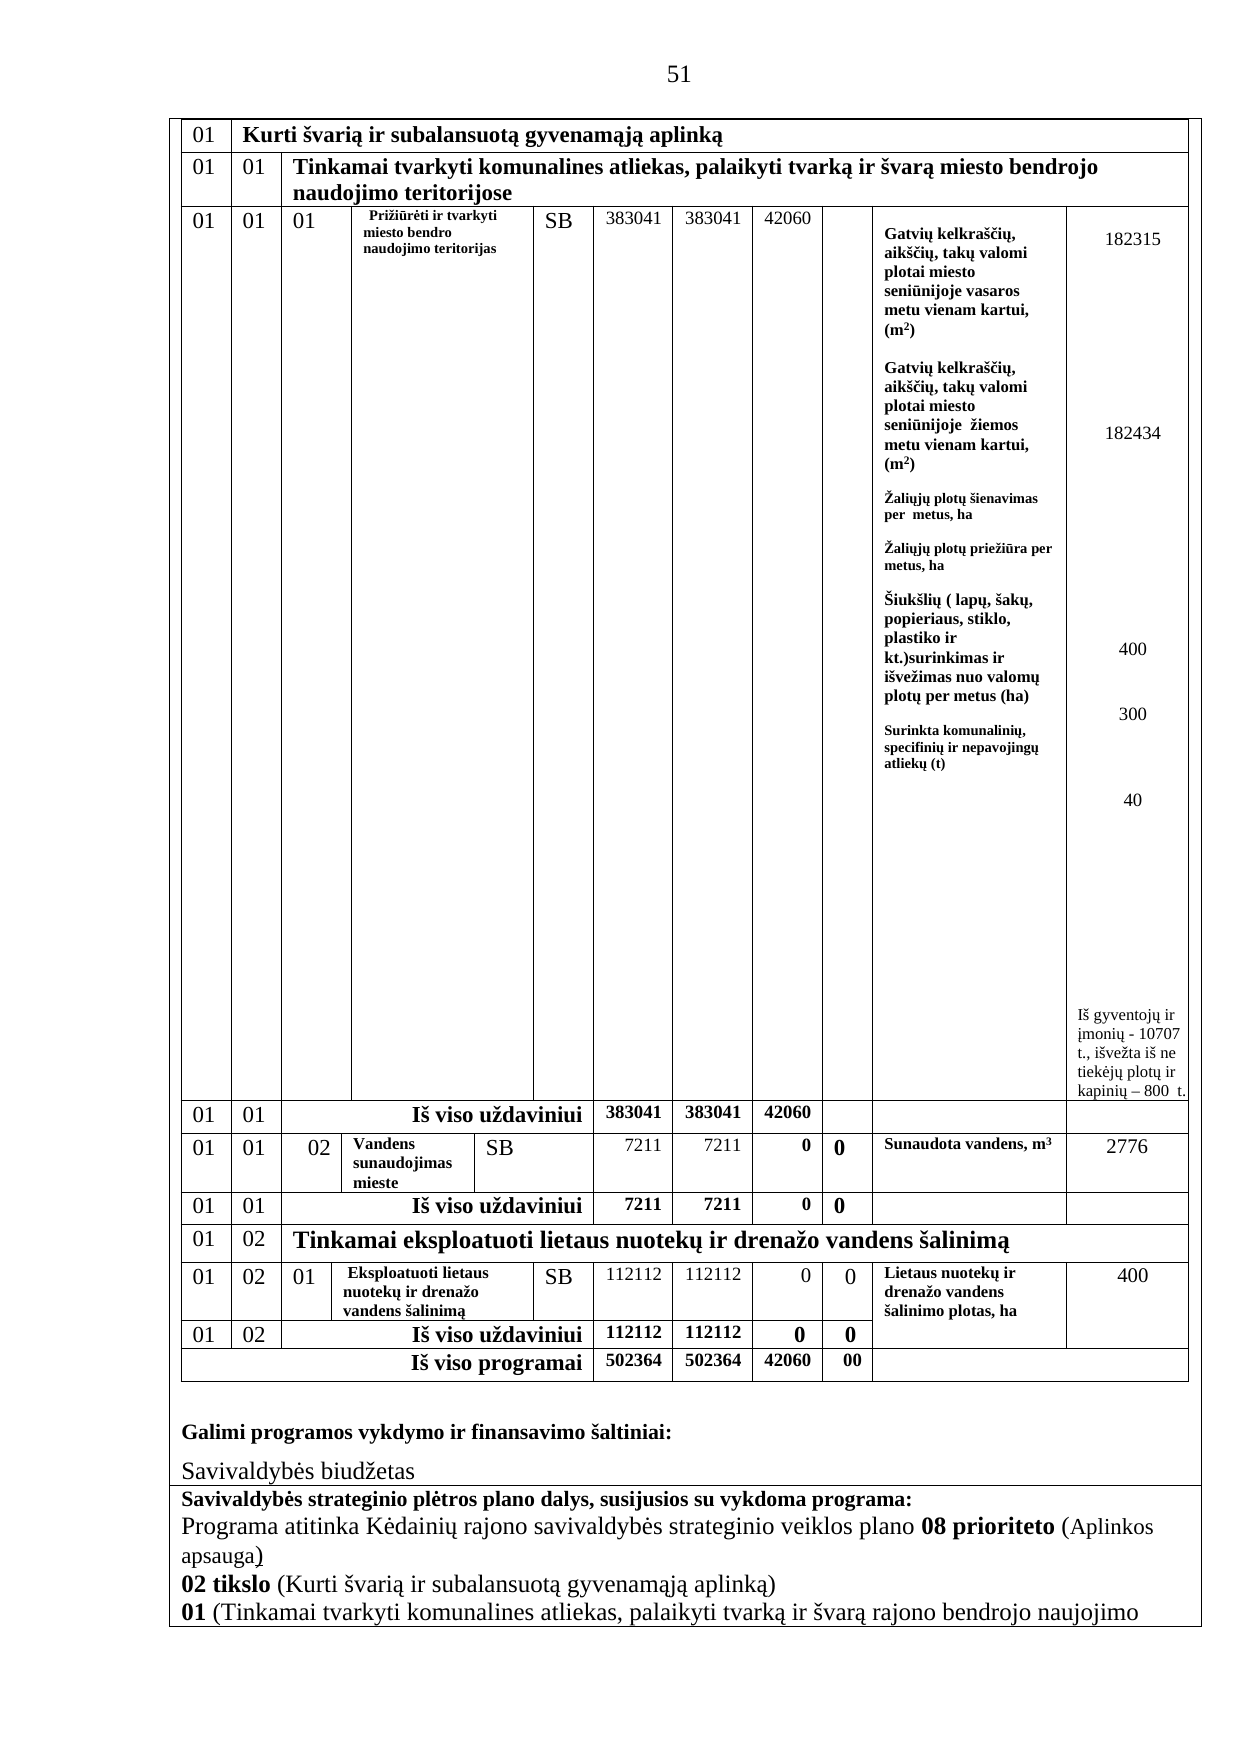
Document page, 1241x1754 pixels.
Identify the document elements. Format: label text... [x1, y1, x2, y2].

table_cell Iš viso uždaviniui [282, 1321, 593, 1348]
table_cell 7211 [673, 1134, 752, 1192]
table_cell Tinkamai tvarkyti komunalines atliekas, palaikyti tvarką ir švarą miesto bendrojo naudojimo teritorijose [282, 153, 1188, 206]
table_cell 182315 182434 400 300 40 Iš gyventojų ir įmonių - 10707 t., išvežta iš ne tiekėjų plotų ir kapinių – 800 t. [1067, 207, 1188, 1100]
table_cell [823, 207, 872, 1100]
table_cell 02 [232, 1225, 281, 1262]
table_cell 01 [232, 1193, 281, 1224]
table_cell 01 [182, 207, 231, 1100]
table_cell 01 [182, 153, 231, 206]
table_cell 0 [753, 1321, 822, 1348]
table_cell SB [534, 207, 593, 1100]
table_cell Savivaldybės strateginio plėtros plano dalys, susijusios su vykdoma programa: Programa atitinka Kėdainių rajono savivaldybės strateginio veiklos plano 08 prioriteto (Aplinkos apsauga) 02 tikslo (Kurti švarią ir subalansuotą gyvenamąją aplinką) 01 (Tinkamai tvarkyti komunalines atliekas, palaikyti tvarką ir švarą rajono bendrojo naujojimo [170, 1486, 1201, 1626]
table_cell [873, 1320, 1066, 1348]
table_cell [1067, 1193, 1188, 1224]
table_cell 01 [232, 153, 281, 206]
table_cell 0 [753, 1263, 822, 1320]
table_cell 383041 [594, 1101, 672, 1133]
table_cell 0 [753, 1193, 822, 1224]
table_cell 01 [282, 1263, 331, 1320]
table_cell Iš viso uždaviniui [282, 1193, 593, 1224]
table_cell Galimi programos vykdymo ir finansavimo šaltiniai: Savivaldybės biudžetas [170, 119, 1201, 1485]
table_cell 01 [282, 207, 351, 1100]
table_cell Iš viso uždaviniui [282, 1101, 593, 1133]
table_cell 01 [182, 120, 231, 152]
table_cell 01 [182, 1101, 231, 1133]
table_cell 42060 [753, 1101, 822, 1133]
table_cell [1067, 1320, 1188, 1348]
table_cell [873, 1349, 1188, 1381]
table_cell [823, 1101, 872, 1133]
table_cell 02 [282, 1134, 341, 1192]
table_cell Kurti švarią ir subalansuotą gyvenamąją aplinką [232, 120, 1188, 152]
table_cell 01 [182, 1134, 231, 1192]
table_cell Sunaudota vandens, m3 [873, 1134, 1066, 1192]
table_cell 00 [823, 1349, 872, 1381]
table_cell Lietaus nuotekų ir drenažo vandens šalinimo plotas, ha [873, 1263, 1066, 1320]
table_cell 01 [232, 1134, 281, 1192]
table_cell 0 [823, 1193, 872, 1224]
table_cell 400 [1067, 1263, 1188, 1320]
table_cell 01 [182, 1225, 231, 1262]
table_cell 502364 [673, 1349, 752, 1381]
table_cell Prižiūrėti ir tvarkyti miesto bendro naudojimo teritorijas [352, 207, 533, 1100]
table_cell 01 [182, 1193, 231, 1224]
table_cell 42060 [753, 207, 822, 1100]
table_cell 7211 [673, 1193, 752, 1224]
table_cell 112112 [673, 1263, 752, 1320]
table_cell 2776 [1067, 1134, 1188, 1192]
table_cell Iš viso programai [182, 1349, 593, 1381]
table_cell [873, 1193, 1066, 1224]
table_cell 7211 [594, 1134, 672, 1192]
table_cell [873, 1101, 1066, 1133]
table_cell Gatvių kelkraščių, aikščių, takų valomi plotai miesto seniūnijoje vasaros metu vienam kartui, (m2) Gatvių kelkraščių, aikščių, takų valomi plotai miesto seniūnijoje žiemos metu vienam kartui, (m2) Žaliųjų plotų šienavimas per metus, ha Žaliųjų plotų priežiūra per metus, ha Šiukšlių ( lapų, šakų, popieriaus, stiklo, plastiko ir kt.)surinkimas ir išvežimas nuo valomų plotų per metus (ha) Surinkta komunalinių, specifinių ir nepavojingų atliekų (t) [873, 207, 1066, 1100]
table_cell 01 [182, 1321, 231, 1348]
table_cell Tinkamai eksploatuoti lietaus nuotekų ir drenažo vandens šalinimą [282, 1225, 1188, 1262]
table_cell 01 [232, 207, 281, 1100]
table_cell 112112 [594, 1321, 672, 1348]
table_cell 383041 [594, 207, 672, 1100]
table_cell 01 [182, 1263, 231, 1320]
table_cell 01 [232, 1101, 281, 1133]
table_cell 0 [823, 1321, 872, 1348]
table_cell SB [534, 1263, 593, 1320]
table_cell 0 [823, 1134, 872, 1192]
table_cell Vandens sunaudojimas mieste [342, 1134, 474, 1192]
table_cell 0 [753, 1134, 822, 1192]
table_cell 383041 [673, 1101, 752, 1133]
table_cell 42060 [753, 1349, 822, 1381]
table_cell 02 [232, 1263, 281, 1320]
table_cell [1067, 1101, 1188, 1133]
table_cell 112112 [673, 1321, 752, 1348]
table_cell 112112 [594, 1263, 672, 1320]
table_cell 502364 [594, 1349, 672, 1381]
table_cell Eksploatuoti lietaus nuotekų ir drenažo vandens šalinimą [332, 1263, 533, 1320]
table_cell SB [475, 1134, 593, 1192]
table_cell 7211 [594, 1193, 672, 1224]
table_cell 02 [232, 1321, 281, 1348]
table_cell 0 [823, 1263, 872, 1320]
table_cell 383041 [673, 207, 752, 1100]
